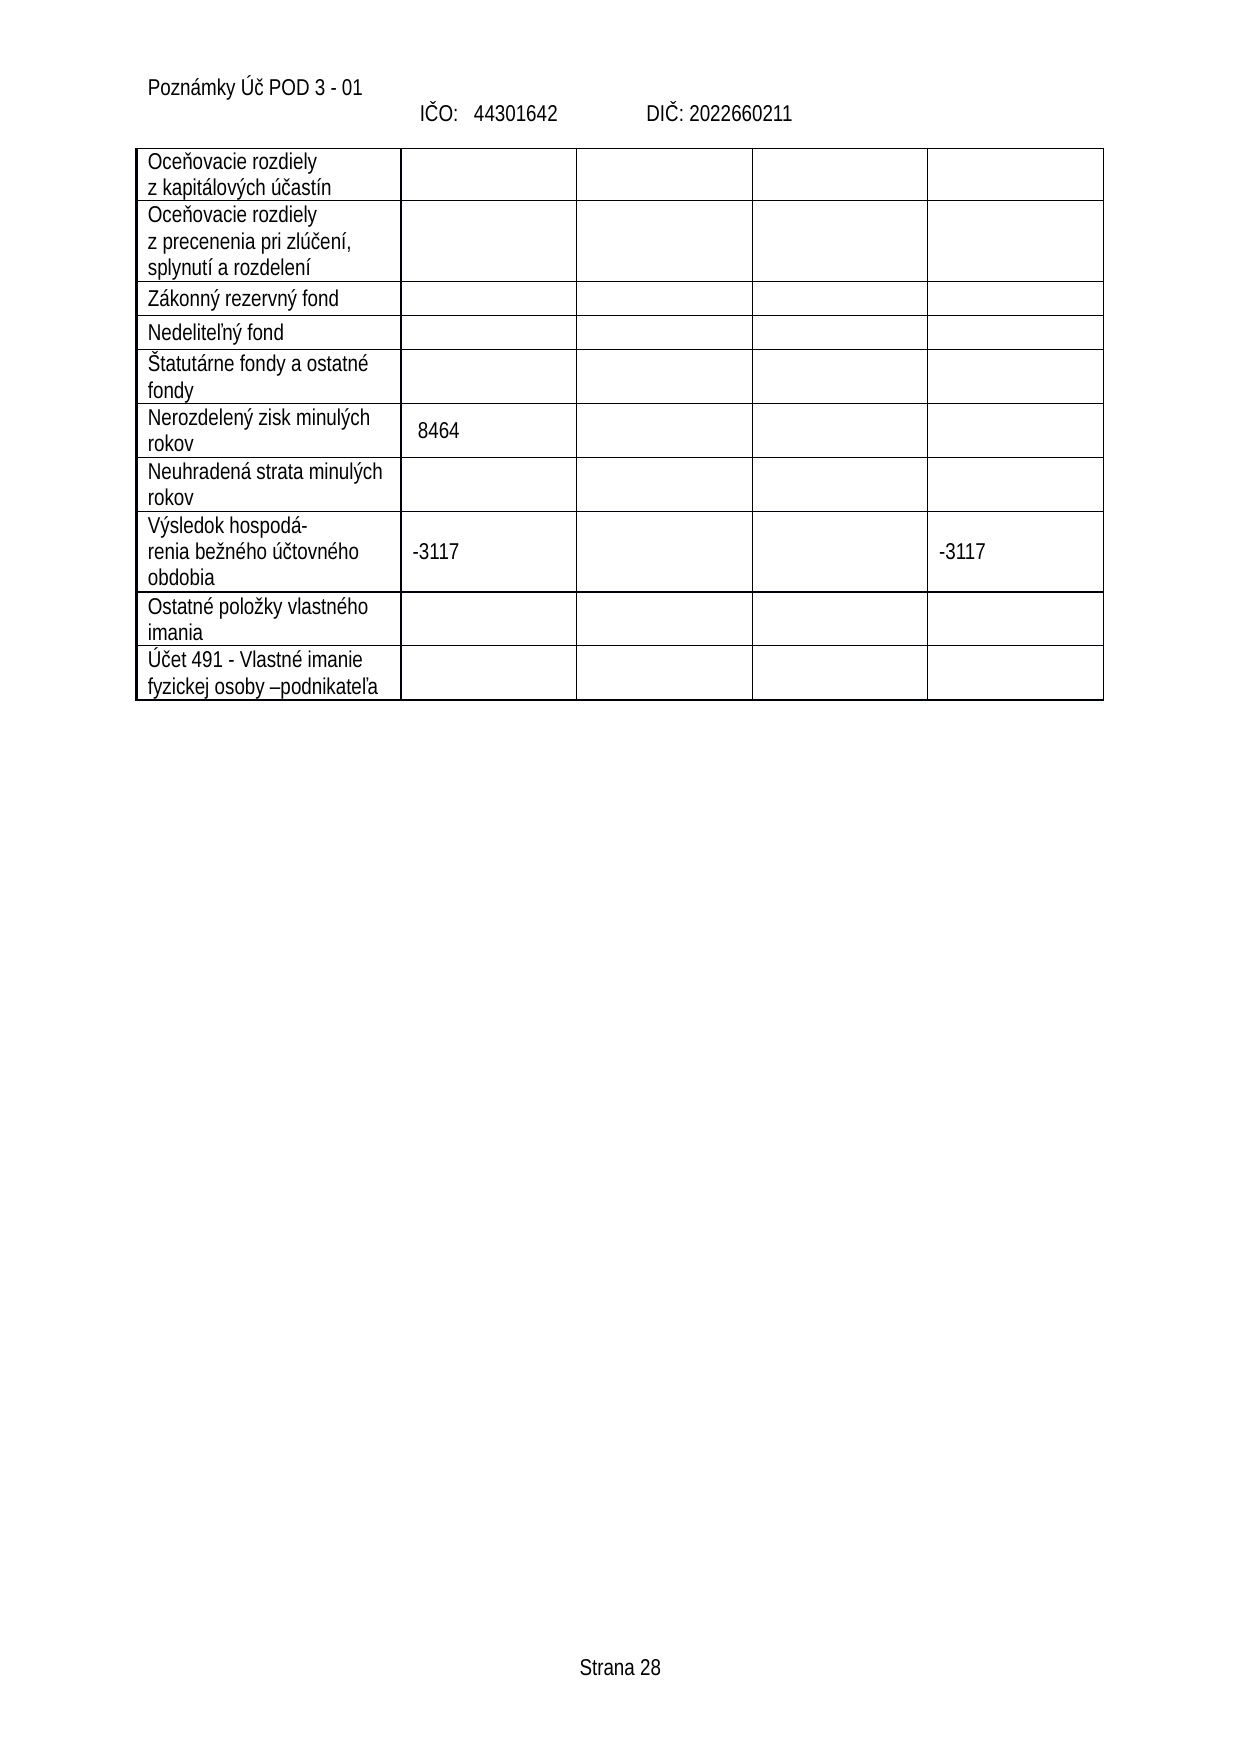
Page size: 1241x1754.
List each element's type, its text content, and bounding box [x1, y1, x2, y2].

table_cell [753, 404, 927, 457]
table_cell [753, 350, 927, 403]
table_cell Oceňovacie rozdiely z precenenia pri zlúčení, splynutí a rozdelení [138, 201, 400, 281]
table_cell [753, 149, 927, 200]
table_cell [402, 593, 576, 645]
table_cell [753, 458, 927, 511]
table_cell Účet 491 - Vlastné imanie fyzickej osoby –podnikateľa [138, 646, 400, 699]
table_cell [402, 201, 576, 281]
table_cell [402, 282, 576, 315]
table_cell -3117 [928, 512, 1103, 591]
table_cell [577, 201, 752, 281]
table_cell [928, 316, 1103, 349]
table_cell [928, 282, 1103, 315]
table_cell [928, 350, 1103, 403]
table_cell [402, 149, 576, 200]
table_cell Štatutárne fondy a ostatné fondy [138, 350, 400, 403]
table_cell Oceňovacie rozdiely z kapitálových účastín [138, 149, 400, 200]
table_cell [402, 646, 576, 699]
table_cell Ostatné položky vlastného imania [138, 593, 400, 645]
table_cell [402, 350, 576, 403]
table_cell [928, 149, 1103, 200]
table_cell [577, 458, 752, 511]
table_cell [402, 458, 576, 511]
table_cell [928, 404, 1103, 457]
table_cell [577, 646, 752, 699]
table_cell [577, 149, 752, 200]
table_cell Nerozdelený zisk minulých rokov [138, 404, 400, 457]
table_cell [577, 512, 752, 591]
table_cell [928, 646, 1103, 699]
table_cell 8464 [402, 404, 576, 457]
table_cell [753, 201, 927, 281]
table_cell [577, 350, 752, 403]
table_cell Nedeliteľný fond [138, 316, 400, 349]
table_cell [753, 512, 927, 591]
table_cell Zákonný rezervný fond [138, 282, 400, 315]
table_cell [577, 282, 752, 315]
table_cell [753, 593, 927, 645]
table_cell [402, 316, 576, 349]
table_cell -3117 [402, 512, 576, 591]
table_cell [577, 404, 752, 457]
table_cell [753, 282, 927, 315]
table_cell Výsledok hospodá-renia bežného účtovného obdobia [138, 512, 400, 591]
table_cell [753, 316, 927, 349]
table_cell [928, 593, 1103, 645]
table_cell [928, 458, 1103, 511]
table_cell Neuhradená strata minulých rokov [138, 458, 400, 511]
table_cell [928, 201, 1103, 281]
table_cell [577, 316, 752, 349]
table_cell [577, 593, 752, 645]
table_cell [753, 646, 927, 699]
